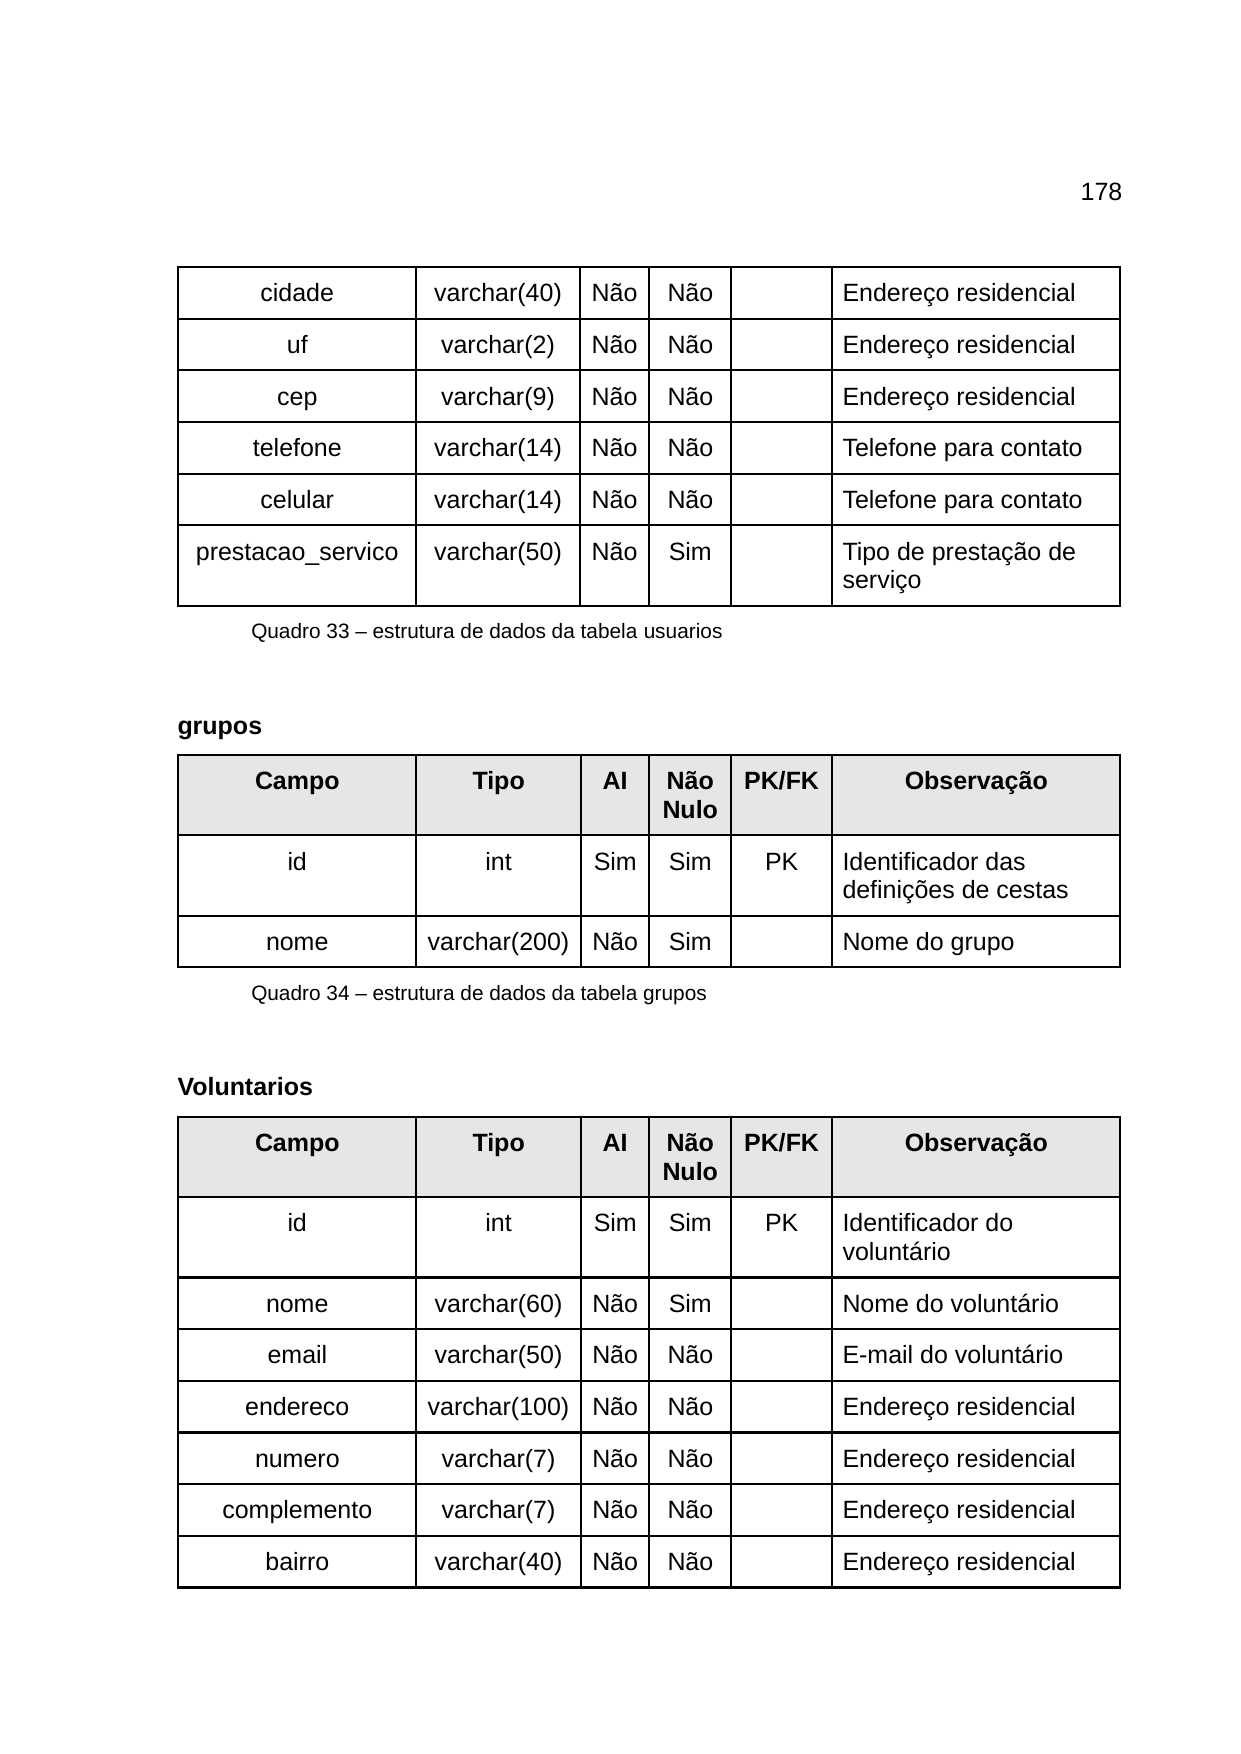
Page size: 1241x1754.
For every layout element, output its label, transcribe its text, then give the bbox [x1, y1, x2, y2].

table_cell Nome do grupo [833, 917, 1119, 966]
table_cell varchar(7) [417, 1434, 580, 1483]
table_cell Tipo de prestação de serviço [833, 526, 1119, 604]
table_cell [732, 1485, 831, 1535]
table_cell Não [650, 423, 730, 472]
table_cell [732, 1382, 831, 1431]
table_cell cep [179, 371, 415, 421]
table_header AI [582, 756, 648, 834]
table_cell Identificador do voluntário [833, 1198, 1119, 1276]
table_cell Não [581, 475, 648, 524]
table_cell varchar(100) [417, 1382, 580, 1431]
table_cell Não [582, 1485, 648, 1535]
table_cell varchar(40) [417, 1537, 580, 1586]
table_header PK/FK [732, 756, 831, 834]
table_cell [732, 1434, 831, 1483]
table_cell Não [650, 1485, 730, 1535]
table_cell [732, 423, 831, 472]
table_header Campo [179, 1118, 415, 1196]
table_cell Não [581, 423, 648, 472]
table_cell endereco [179, 1382, 415, 1431]
table_cell Telefone para contato [833, 423, 1119, 472]
table_cell PK [732, 836, 831, 914]
table_cell nome [179, 1279, 415, 1328]
table_header Não Nulo [650, 1118, 730, 1196]
table_cell [732, 475, 831, 524]
table_cell Sim [582, 1198, 648, 1276]
table_cell Sim [650, 526, 730, 604]
table_cell Não [581, 526, 648, 604]
table_cell Sim [650, 836, 730, 914]
table_header Tipo [417, 1118, 580, 1196]
table_header Tipo [417, 756, 580, 834]
table_cell Não [650, 1434, 730, 1483]
table_cell Não [650, 1382, 730, 1431]
table_header Não Nulo [650, 756, 730, 834]
table_cell Telefone para contato [833, 475, 1119, 524]
table_cell Endereço residencial [833, 371, 1119, 421]
table_cell [732, 917, 831, 966]
table_cell [732, 268, 831, 317]
table_cell Não [582, 917, 648, 966]
table_cell Endereço residencial [833, 268, 1119, 317]
table_cell varchar(7) [417, 1485, 580, 1535]
table_cell [732, 526, 831, 604]
table_cell Não [582, 1330, 648, 1380]
table_cell Não [650, 371, 730, 421]
table_cell bairro [179, 1537, 415, 1586]
table_cell [732, 1330, 831, 1380]
table_cell numero [179, 1434, 415, 1483]
table_cell prestacao_servico [179, 526, 415, 604]
table_cell Não [581, 320, 648, 369]
table_cell Não [581, 268, 648, 317]
table_cell varchar(50) [417, 1330, 580, 1380]
table_cell Não [582, 1537, 648, 1586]
table_cell id [179, 836, 415, 914]
table_cell complemento [179, 1485, 415, 1535]
table_cell varchar(9) [417, 371, 579, 421]
table_cell varchar(14) [417, 475, 579, 524]
table_cell Não [650, 1537, 730, 1586]
text grupos [177, 711, 1122, 739]
table_cell Não [650, 475, 730, 524]
table_header Campo [179, 756, 415, 834]
table_cell varchar(50) [417, 526, 579, 604]
table_cell [732, 320, 831, 369]
table_cell Sim [650, 1198, 730, 1276]
table_header Observação [833, 1118, 1119, 1196]
table_header PK/FK [732, 1118, 831, 1196]
table_cell Não [650, 1330, 730, 1380]
table_cell Sim [582, 836, 648, 914]
table_cell Endereço residencial [833, 1434, 1119, 1483]
table_cell Identificador das definições de cestas [833, 836, 1119, 914]
table_cell Não [582, 1382, 648, 1431]
table_cell Endereço residencial [833, 1382, 1119, 1431]
table_cell Endereço residencial [833, 1537, 1119, 1586]
table_cell Não [582, 1279, 648, 1328]
table_cell Endereço residencial [833, 320, 1119, 369]
table_cell Endereço residencial [833, 1485, 1119, 1535]
table_cell int [417, 1198, 580, 1276]
table_cell nome [179, 917, 415, 966]
table_cell E-mail do voluntário [833, 1330, 1119, 1380]
table_cell [732, 1279, 831, 1328]
table_cell varchar(40) [417, 268, 579, 317]
table_header Observação [833, 756, 1119, 834]
table_cell [732, 1537, 831, 1586]
text Quadro 34 – estrutura de dados da tabela grupos [177, 981, 1122, 1005]
table_cell celular [179, 475, 415, 524]
table_cell email [179, 1330, 415, 1380]
table_cell Nome do voluntário [833, 1279, 1119, 1328]
table_cell Não [650, 268, 730, 317]
table_cell Não [581, 371, 648, 421]
table_cell Não [582, 1434, 648, 1483]
table_cell cidade [179, 268, 415, 317]
text Quadro 33 – estrutura de dados da tabela usuarios [177, 619, 1122, 643]
text Voluntarios [177, 1072, 1122, 1101]
table_cell varchar(14) [417, 423, 579, 472]
table_cell telefone [179, 423, 415, 472]
table_cell varchar(60) [417, 1279, 580, 1328]
table_header AI [582, 1118, 648, 1196]
table_cell varchar(2) [417, 320, 579, 369]
table_cell Não [650, 320, 730, 369]
table_cell int [417, 836, 580, 914]
table_cell Sim [650, 1279, 730, 1328]
table_cell PK [732, 1198, 831, 1276]
table_cell varchar(200) [417, 917, 580, 966]
table_cell uf [179, 320, 415, 369]
table_cell id [179, 1198, 415, 1276]
table_cell [732, 371, 831, 421]
table_cell Sim [650, 917, 730, 966]
